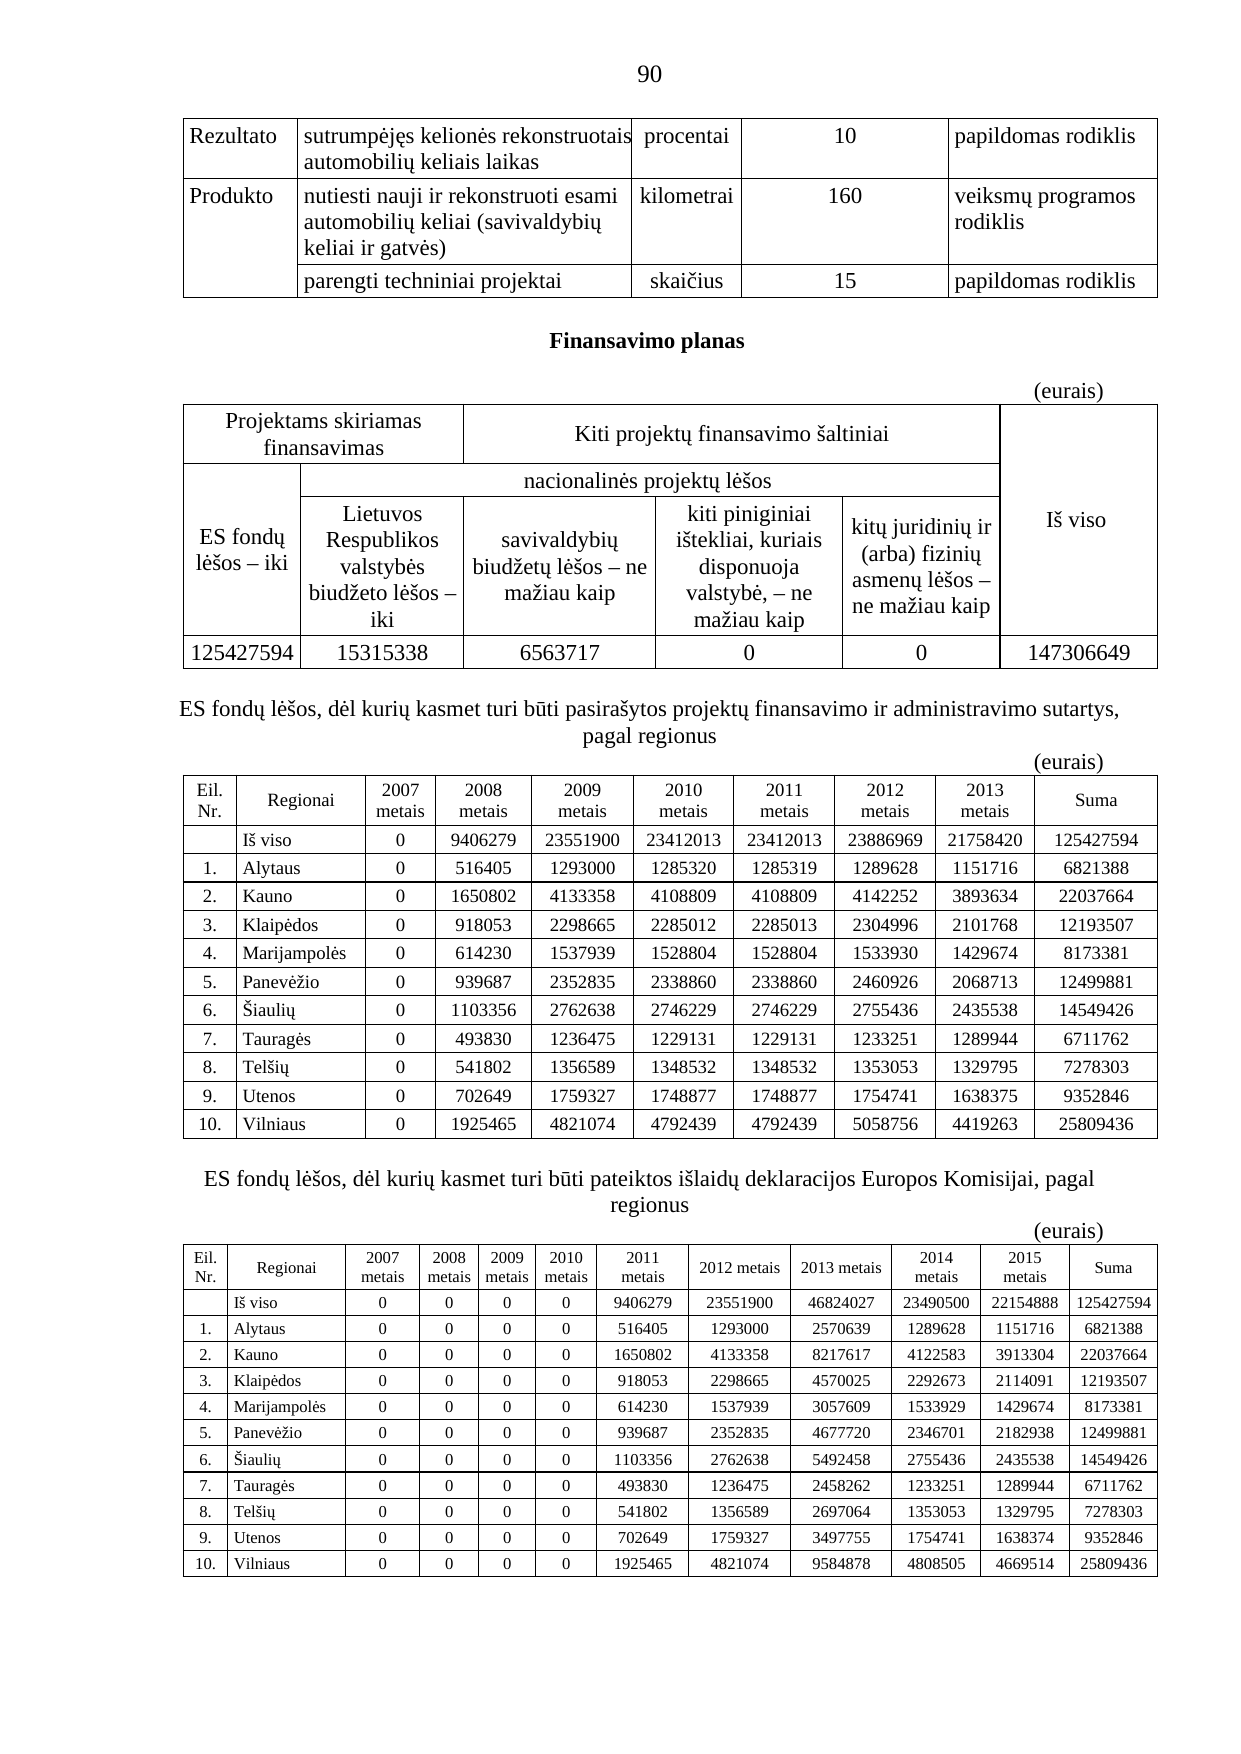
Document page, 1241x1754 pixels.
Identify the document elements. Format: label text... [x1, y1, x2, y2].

table_cell [184, 1290, 227, 1315]
table_cell 3057609 [791, 1394, 891, 1419]
table_cell 5. [184, 968, 236, 995]
table_cell 0 [346, 1368, 419, 1393]
table_cell 0 [479, 1394, 535, 1419]
table_cell 1229131 [634, 1025, 733, 1052]
table_cell skaičius [632, 265, 741, 297]
table_cell 4133358 [532, 883, 633, 910]
table_cell 2755436 [892, 1446, 980, 1471]
table_cell 0 [656, 636, 842, 668]
table_cell 702649 [597, 1525, 688, 1549]
table_cell 0 [420, 1551, 478, 1576]
table_cell 0 [420, 1394, 478, 1419]
table_cell 1289944 [981, 1473, 1069, 1497]
text ES fondų lėšos, dėl kurių kasmet turi būti pateiktos išlaidų deklaracijos Europos Komisijai, pagal regionus [177, 1165, 1122, 1217]
table_cell 1650802 [436, 883, 531, 910]
table_cell 1533929 [892, 1394, 980, 1419]
table_header Iš viso [1001, 405, 1157, 635]
text (eurais) [177, 377, 1122, 403]
table_cell 1356589 [689, 1499, 790, 1523]
table_cell 25809436 [1035, 1110, 1157, 1137]
table_cell 0 [346, 1316, 419, 1341]
table_cell 0 [479, 1473, 535, 1497]
table_cell 6821388 [1070, 1316, 1157, 1341]
table_cell 1236475 [689, 1473, 790, 1497]
table_cell 5492458 [791, 1446, 891, 1471]
table_cell 0 [346, 1394, 419, 1419]
table_cell 0 [366, 1025, 435, 1052]
table_cell 0 [420, 1316, 478, 1341]
table_cell 1329795 [981, 1499, 1069, 1523]
table_cell Šiaulių [237, 996, 365, 1024]
table_cell 1356589 [532, 1053, 633, 1081]
table_cell 0 [420, 1420, 478, 1445]
table_cell 4821074 [532, 1110, 633, 1137]
table_cell 0 [479, 1420, 535, 1445]
table_header 2012 metais [835, 776, 935, 824]
table_cell 9584878 [791, 1551, 891, 1576]
table_cell 1429674 [936, 939, 1034, 967]
table_cell 1289944 [936, 1025, 1034, 1052]
table_cell 1103356 [597, 1446, 688, 1471]
table_cell 22037664 [1035, 883, 1157, 910]
table_cell 2458262 [791, 1473, 891, 1497]
table_cell 4133358 [689, 1342, 790, 1367]
table_cell 0 [346, 1290, 419, 1315]
table_cell 541802 [597, 1499, 688, 1523]
table_header 2007 metais [346, 1245, 419, 1289]
table_cell 3913304 [981, 1342, 1069, 1367]
table_cell 2114091 [981, 1368, 1069, 1393]
table_cell 1533930 [835, 939, 935, 967]
table_cell 2570639 [791, 1316, 891, 1341]
table_cell Kauno [237, 883, 365, 910]
table_cell 0 [346, 1420, 419, 1445]
table_cell 1233251 [892, 1473, 980, 1497]
table_cell 3. [184, 1368, 227, 1393]
table_cell 15315338 [301, 636, 463, 668]
table_cell 0 [536, 1473, 596, 1497]
table_cell Marijampolės [228, 1394, 345, 1419]
table_cell 1353053 [892, 1499, 980, 1523]
table_cell 2746229 [634, 996, 733, 1024]
table_cell procentai [632, 119, 741, 178]
table_cell 614230 [597, 1394, 688, 1419]
table_cell 12499881 [1035, 968, 1157, 995]
table_cell 1537939 [689, 1394, 790, 1419]
table_cell 8217617 [791, 1342, 891, 1367]
table_cell 10. [184, 1110, 236, 1137]
table_cell veiksmų programos rodiklis [949, 179, 1157, 264]
table_cell 2101768 [936, 911, 1034, 938]
table_header 2010 metais [536, 1245, 596, 1289]
table_cell Vilniaus [228, 1551, 345, 1576]
table_cell 1329795 [936, 1053, 1034, 1081]
table_cell Lietuvos Respublikos valstybės biudžeto lėšos – iki [301, 497, 463, 635]
table_cell 125427594 [1035, 826, 1157, 853]
table_cell 21758420 [936, 826, 1034, 853]
table_cell 1754741 [835, 1082, 935, 1109]
table_cell 0 [366, 854, 435, 881]
table_header 2007 metais [366, 776, 435, 824]
table_header 2010 metais [634, 776, 733, 824]
table_cell Panevėžio [237, 968, 365, 995]
table_cell 15 [742, 265, 948, 297]
table_header Kiti projektų finansavimo šaltiniai [464, 405, 999, 463]
table_cell 0 [420, 1525, 478, 1549]
table_cell 12193507 [1070, 1368, 1157, 1393]
table_cell 1151716 [981, 1316, 1069, 1341]
table_cell 8. [184, 1053, 236, 1081]
table_cell Kauno [228, 1342, 345, 1367]
table_cell 4808505 [892, 1551, 980, 1576]
table_cell Šiaulių [228, 1446, 345, 1471]
table_cell 2. [184, 883, 236, 910]
table_cell 23412013 [634, 826, 733, 853]
table_cell 6821388 [1035, 854, 1157, 881]
table_cell 3497755 [791, 1525, 891, 1549]
table_cell 0 [346, 1342, 419, 1367]
table_cell papildomas rodiklis [949, 119, 1157, 178]
table_cell 7. [184, 1025, 236, 1052]
table_cell 1759327 [689, 1525, 790, 1549]
table_cell 0 [536, 1551, 596, 1576]
table_cell 0 [479, 1551, 535, 1576]
table_cell 2285013 [734, 911, 834, 938]
table_cell 9406279 [597, 1290, 688, 1315]
table_cell 6563717 [464, 636, 655, 668]
table_cell 0 [366, 996, 435, 1024]
table_header 2008 metais [436, 776, 531, 824]
table_cell 1348532 [634, 1053, 733, 1081]
table_cell 7278303 [1035, 1053, 1157, 1081]
table_cell Klaipėdos [228, 1368, 345, 1393]
table_cell 0 [479, 1290, 535, 1315]
table_cell 614230 [436, 939, 531, 967]
table_cell 23886969 [835, 826, 935, 853]
table_cell 1748877 [734, 1082, 834, 1109]
table_cell 0 [366, 826, 435, 853]
table_cell 939687 [597, 1420, 688, 1445]
table_cell 939687 [436, 968, 531, 995]
table_cell parengti techniniai projektai [298, 265, 631, 297]
table_cell 1103356 [436, 996, 531, 1024]
table_header Regionai [228, 1245, 345, 1289]
table_cell Utenos [237, 1082, 365, 1109]
table_cell 4419263 [936, 1110, 1034, 1137]
table_cell 7278303 [1070, 1499, 1157, 1523]
table_cell 516405 [597, 1316, 688, 1341]
table_header 2014 metais [892, 1245, 980, 1289]
table_cell 0 [479, 1368, 535, 1393]
table_header Regionai [237, 776, 365, 824]
table_cell 8. [184, 1499, 227, 1523]
table_cell [184, 826, 236, 853]
table_cell savivaldybių biudžetų lėšos – ne mažiau kaip [464, 497, 655, 635]
table_cell 0 [479, 1342, 535, 1367]
table_cell 6711762 [1070, 1473, 1157, 1497]
table_cell 1528804 [734, 939, 834, 967]
table_cell 5. [184, 1420, 227, 1445]
table_header Eil. Nr. [184, 776, 236, 824]
table_cell 0 [479, 1316, 535, 1341]
table_cell 23412013 [734, 826, 834, 853]
table_cell 2460926 [835, 968, 935, 995]
table_cell 0 [346, 1473, 419, 1497]
table_cell 0 [479, 1525, 535, 1549]
table_header 2015 metais [981, 1245, 1069, 1289]
table_cell 6711762 [1035, 1025, 1157, 1052]
table_cell 22037664 [1070, 1342, 1157, 1367]
table_header 2009 metais [532, 776, 633, 824]
table_cell 23551900 [532, 826, 633, 853]
table_cell 4792439 [634, 1110, 733, 1137]
table_cell 9352846 [1035, 1082, 1157, 1109]
table_cell Telšių [237, 1053, 365, 1081]
table_cell 3. [184, 911, 236, 938]
text (eurais) [177, 748, 1122, 774]
table_cell 6. [184, 996, 236, 1024]
table_cell sutrumpėjęs kelionės rekonstruotais automobilių keliais laikas [298, 119, 631, 178]
table_cell 1638375 [936, 1082, 1034, 1109]
table_header Suma [1035, 776, 1157, 824]
table_header 2009 metais [479, 1245, 535, 1289]
table_cell 0 [536, 1525, 596, 1549]
table_cell 2435538 [981, 1446, 1069, 1471]
table_cell 0 [366, 1110, 435, 1137]
table_header 2008 metais [420, 1245, 478, 1289]
table_cell 2746229 [734, 996, 834, 1024]
table_cell 0 [366, 911, 435, 938]
table_cell 1638374 [981, 1525, 1069, 1549]
table_cell 2697064 [791, 1499, 891, 1523]
table_cell 493830 [597, 1473, 688, 1497]
table_cell 1236475 [532, 1025, 633, 1052]
table_cell 1925465 [436, 1110, 531, 1137]
table_cell 2068713 [936, 968, 1034, 995]
table_header Eil. Nr. [184, 1245, 227, 1289]
table_header 2012 metais [689, 1245, 790, 1289]
table_cell 0 [366, 883, 435, 910]
table_header 2011 metais [734, 776, 834, 824]
table_cell kiti piniginiai ištekliai, kuriais disponuoja valstybė, – ne mažiau kaip [656, 497, 842, 635]
table_cell 8173381 [1070, 1394, 1157, 1419]
table_cell 1289628 [835, 854, 935, 881]
table_cell 493830 [436, 1025, 531, 1052]
table_header Projektams skiriamas finansavimas [184, 405, 463, 463]
table_cell 0 [479, 1446, 535, 1471]
table_cell 0 [536, 1368, 596, 1393]
table_cell 4122583 [892, 1342, 980, 1367]
table_cell 0 [366, 939, 435, 967]
table_cell 6. [184, 1446, 227, 1471]
table_cell 0 [536, 1499, 596, 1523]
table_cell 1429674 [981, 1394, 1069, 1419]
table_cell 0 [536, 1342, 596, 1367]
table_cell 0 [420, 1368, 478, 1393]
table_cell 14549426 [1035, 996, 1157, 1024]
table_cell 10. [184, 1551, 227, 1576]
table_cell kitų juridinių ir (arba) fizinių asmenų lėšos – ne mažiau kaip [843, 497, 999, 635]
table_cell 147306649 [1001, 636, 1157, 668]
table_cell 0 [366, 968, 435, 995]
table_cell 23490500 [892, 1290, 980, 1315]
table_cell 4570025 [791, 1368, 891, 1393]
table_cell 1537939 [532, 939, 633, 967]
text (eurais) [177, 1217, 1122, 1244]
table_cell 1229131 [734, 1025, 834, 1052]
table_cell 14549426 [1070, 1446, 1157, 1471]
table_cell 9406279 [436, 826, 531, 853]
table_cell 25809436 [1070, 1551, 1157, 1576]
table_cell 1285320 [634, 854, 733, 881]
table_cell 0 [346, 1525, 419, 1549]
table_cell 0 [479, 1499, 535, 1523]
table_cell Iš viso [237, 826, 365, 853]
table_cell 1289628 [892, 1316, 980, 1341]
table_cell Utenos [228, 1525, 345, 1549]
table_cell 702649 [436, 1082, 531, 1109]
table_cell 4669514 [981, 1551, 1069, 1576]
table_header 2011 metais [597, 1245, 688, 1289]
table_cell Vilniaus [237, 1110, 365, 1137]
table_cell 23551900 [689, 1290, 790, 1315]
table_cell 1348532 [734, 1053, 834, 1081]
table_header 2013 metais [936, 776, 1034, 824]
table_cell 1925465 [597, 1551, 688, 1576]
table_cell nutiesti nauji ir rekonstruoti esami automobilių keliai (savivaldybių keliai ir gatvės) [298, 179, 631, 264]
table_cell 7. [184, 1473, 227, 1497]
table_cell 2298665 [532, 911, 633, 938]
table_cell nacionalinės projektų lėšos [301, 464, 999, 496]
table_cell Produkto [184, 179, 297, 297]
table_cell Tauragės [237, 1025, 365, 1052]
table_cell 4142252 [835, 883, 935, 910]
table_cell 0 [420, 1499, 478, 1523]
table_cell 0 [420, 1473, 478, 1497]
table_cell 22154888 [981, 1290, 1069, 1315]
table_cell 0 [536, 1316, 596, 1341]
table_cell 8173381 [1035, 939, 1157, 967]
table_cell Marijampolės [237, 939, 365, 967]
table_cell 4. [184, 1394, 227, 1419]
table_cell 1293000 [689, 1316, 790, 1341]
table_cell 2304996 [835, 911, 935, 938]
table_cell 1. [184, 854, 236, 881]
table_cell Iš viso [228, 1290, 345, 1315]
table_cell 1528804 [634, 939, 733, 967]
table_cell 1353053 [835, 1053, 935, 1081]
table_cell 1759327 [532, 1082, 633, 1109]
table_cell 0 [420, 1290, 478, 1315]
table_cell 5058756 [835, 1110, 935, 1137]
table_cell 2352835 [689, 1420, 790, 1445]
table_cell 4. [184, 939, 236, 967]
table_cell 2762638 [532, 996, 633, 1024]
text Finansavimo planas [177, 327, 1122, 353]
table_cell 2352835 [532, 968, 633, 995]
table_cell 1233251 [835, 1025, 935, 1052]
table_cell 1285319 [734, 854, 834, 881]
table_cell 12193507 [1035, 911, 1157, 938]
table_cell 10 [742, 119, 948, 178]
table_cell 9352846 [1070, 1525, 1157, 1549]
table_cell 2182938 [981, 1420, 1069, 1445]
table_cell 1293000 [532, 854, 633, 881]
table_cell Rezultato [184, 119, 297, 178]
table_cell kilometrai [632, 179, 741, 264]
table_cell Panevėžio [228, 1420, 345, 1445]
table_cell 2435538 [936, 996, 1034, 1024]
table_cell ES fondų lėšos – iki [184, 464, 300, 635]
table_cell 0 [346, 1499, 419, 1523]
table_cell 0 [346, 1446, 419, 1471]
table_cell 1151716 [936, 854, 1034, 881]
table_cell 2346701 [892, 1420, 980, 1445]
table_cell 1754741 [892, 1525, 980, 1549]
table_cell 541802 [436, 1053, 531, 1081]
table_cell 2755436 [835, 996, 935, 1024]
table_cell 12499881 [1070, 1420, 1157, 1445]
table_cell 4108809 [634, 883, 733, 910]
table_cell 2298665 [689, 1368, 790, 1393]
table_cell 2285012 [634, 911, 733, 938]
table_cell 4108809 [734, 883, 834, 910]
table_cell Tauragės [228, 1473, 345, 1497]
table_cell Alytaus [228, 1316, 345, 1341]
table_cell 2. [184, 1342, 227, 1367]
table_cell 2338860 [734, 968, 834, 995]
table_cell 125427594 [1070, 1290, 1157, 1315]
table_cell 4677720 [791, 1420, 891, 1445]
table_cell Alytaus [237, 854, 365, 881]
table_cell 0 [420, 1342, 478, 1367]
table_cell papildomas rodiklis [949, 265, 1157, 297]
table_cell 1. [184, 1316, 227, 1341]
table_cell Telšių [228, 1499, 345, 1523]
table_cell 0 [843, 636, 999, 668]
table_cell 125427594 [184, 636, 300, 668]
table_header Suma [1070, 1245, 1157, 1289]
table_cell 0 [366, 1053, 435, 1081]
table_cell 918053 [436, 911, 531, 938]
text ES fondų lėšos, dėl kurių kasmet turi būti pasirašytos projektų finansavimo ir administravimo sutartys, pagal regionus [177, 696, 1122, 748]
table_cell 516405 [436, 854, 531, 881]
table_cell Klaipėdos [237, 911, 365, 938]
table_cell 4792439 [734, 1110, 834, 1137]
table_cell 918053 [597, 1368, 688, 1393]
table_cell 1650802 [597, 1342, 688, 1367]
table_header 2013 metais [791, 1245, 891, 1289]
table_cell 1748877 [634, 1082, 733, 1109]
table_cell 2292673 [892, 1368, 980, 1393]
table_cell 160 [742, 179, 948, 264]
table_cell 2338860 [634, 968, 733, 995]
table_cell 3893634 [936, 883, 1034, 910]
table_cell 46824027 [791, 1290, 891, 1315]
table_cell 2762638 [689, 1446, 790, 1471]
table_cell 9. [184, 1082, 236, 1109]
table_cell 0 [536, 1446, 596, 1471]
table_cell 4821074 [689, 1551, 790, 1576]
table_cell 0 [366, 1082, 435, 1109]
table_cell 0 [536, 1420, 596, 1445]
table_cell 0 [420, 1446, 478, 1471]
table_cell 0 [346, 1551, 419, 1576]
table_cell 9. [184, 1525, 227, 1549]
table_cell 0 [536, 1394, 596, 1419]
table_cell 0 [536, 1290, 596, 1315]
